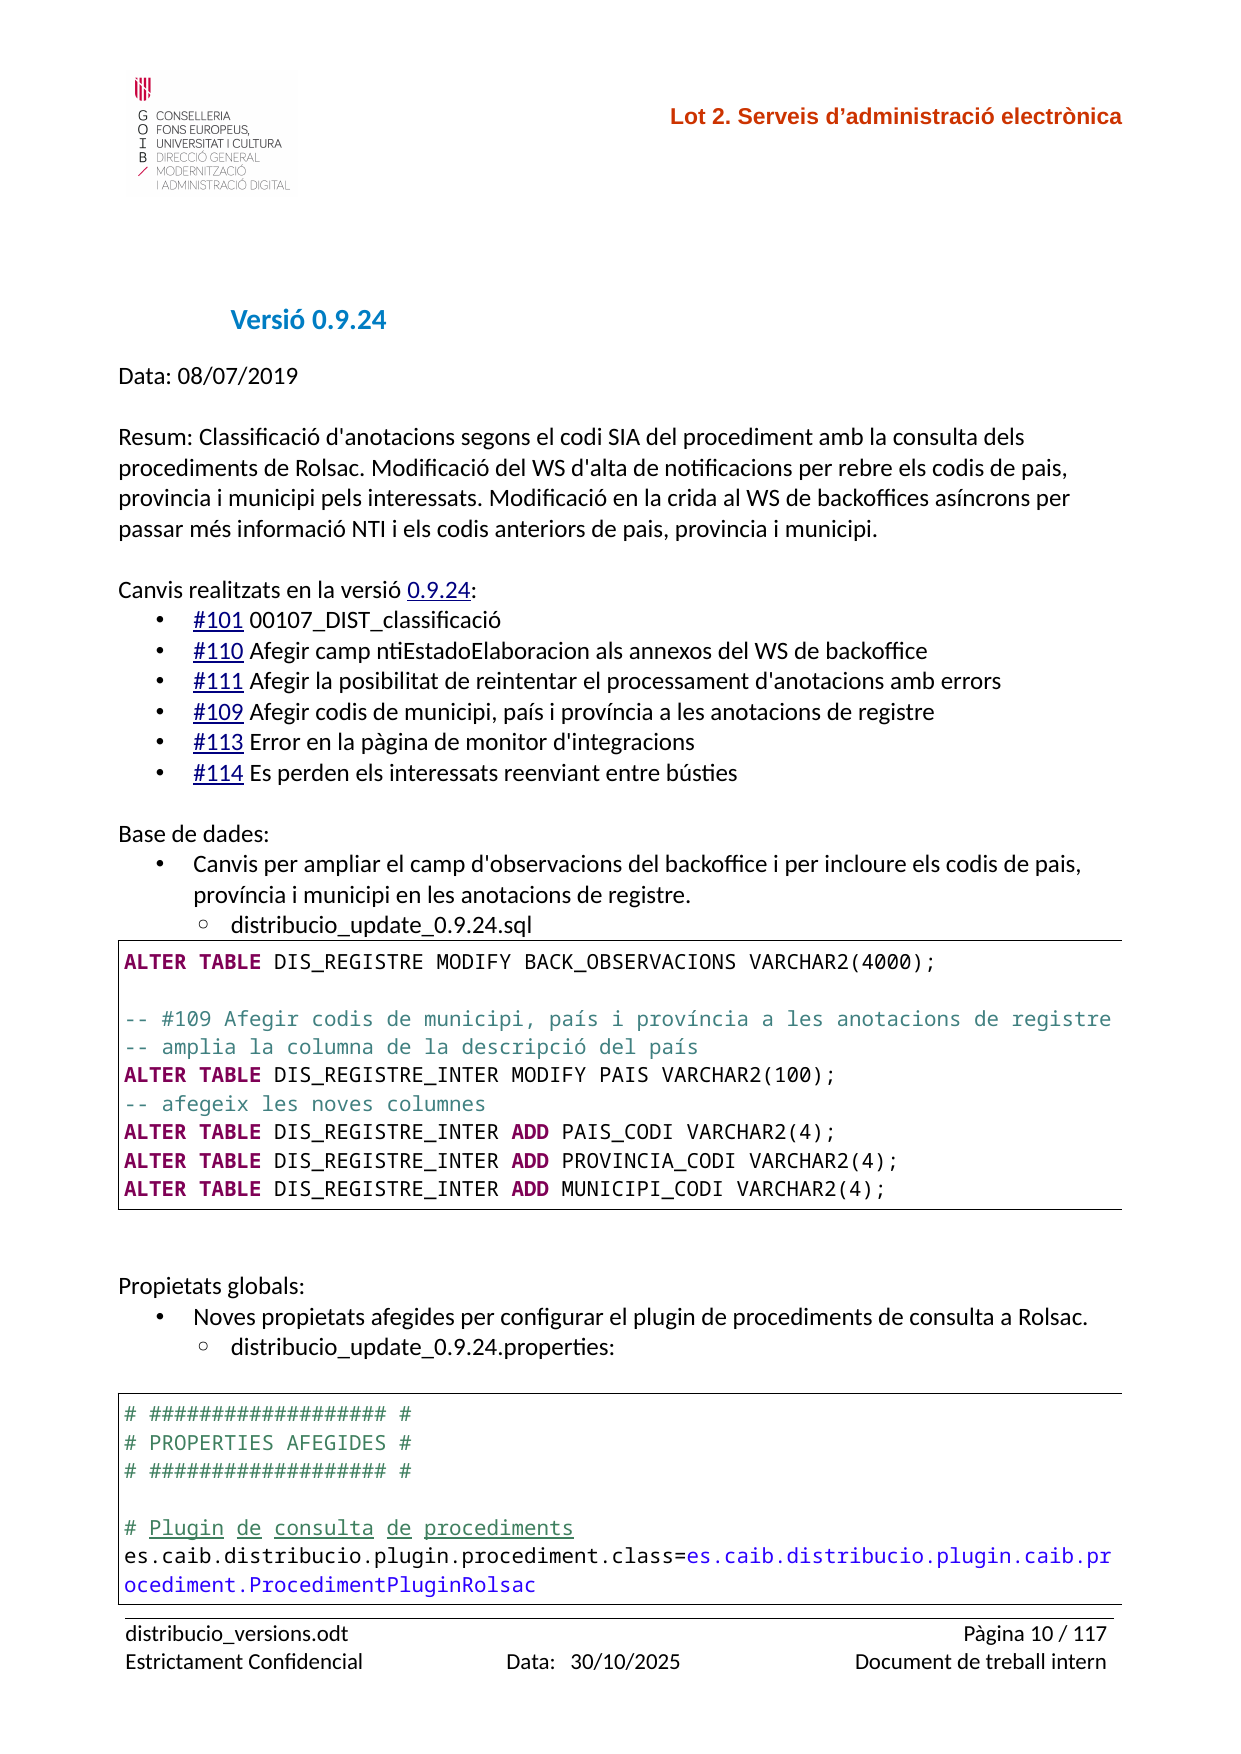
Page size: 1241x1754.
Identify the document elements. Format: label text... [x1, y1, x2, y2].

text Propietats globals: [118, 1271, 1122, 1301]
list Canvis per ampliar el camp d'observacions del backoffice i per incloure els codis de pais, província i municipi en les anotacions de registre. [156, 848, 1122, 909]
list Noves propietats afegides per configurar el plugin de procediments de consulta a Rolsac. [156, 1301, 1122, 1332]
list #101 00107_DIST_classificació [156, 604, 1122, 635]
list #113 Error en la pàgina de monitor d'integracions [156, 726, 1122, 757]
list distribucio_update_0.9.24.sql [193, 909, 1122, 940]
list #111 Afegir la posibilitat de reintentar el processament d'anotacions amb errors [156, 665, 1122, 696]
text Base de dades: [118, 818, 1122, 848]
list distribucio_update_0.9.24.properties: [193, 1332, 1122, 1362]
list #109 Afegir codis de municipi, país i província a les anotacions de registre [156, 696, 1122, 726]
table_header ALTER TABLE DIS_REGISTRE MODIFY BACK_OBSERVACIONS VARCHAR2(4000); -- #109 Afegir codis de municipi, país i província a les anotacions de registre -- amplia la columna de la descripció del país ALTER TABLE DIS_REGISTRE_INTER MODIFY PAIS VARCHAR2(100); -- afegeix les noves columnes ALTER TABLE DIS_REGISTRE_INTER ADD PAIS_CODI VARCHAR2(4); ALTER TABLE DIS_REGISTRE_INTER ADD PROVINCIA_CODI VARCHAR2(4); ALTER TABLE DIS_REGISTRE_INTER ADD MUNICIPI_CODI VARCHAR2(4); [119, 941, 1122, 1208]
table_header # ################### # # PROPERTIES AFEGIDES # # ################### # # Plugin de consulta de procediments es.caib.distribucio.plugin.procediment.class=es.caib.distribucio.plugin.caib.procediment.ProcedimentPluginRolsac [119, 1394, 1122, 1604]
text Data: 08/07/2019 [118, 360, 1122, 391]
list #110 Afegir camp ntiEstadoElaboracion als annexos del WS de backoffice [156, 635, 1122, 665]
list #114 Es perden els interessats reenviant entre bústies [156, 757, 1122, 787]
text Resum: Classificació d'anotacions segons el codi SIA del procediment amb la consulta dels procediments de Rolsac. Modificació del WS d'alta de notificacions per rebre els codis de pais, provincia i municipi pels interessats. Modificació en la crida al WS de backoffices asíncrons per passar més informació NTI i els codis anteriors de pais, provincia i municipi. [118, 421, 1122, 543]
text Canvis realitzats en la versió 0.9.24: [118, 574, 1122, 604]
picture [126, 70, 299, 197]
subtitle Versió 0.9.24 [153, 301, 1122, 336]
